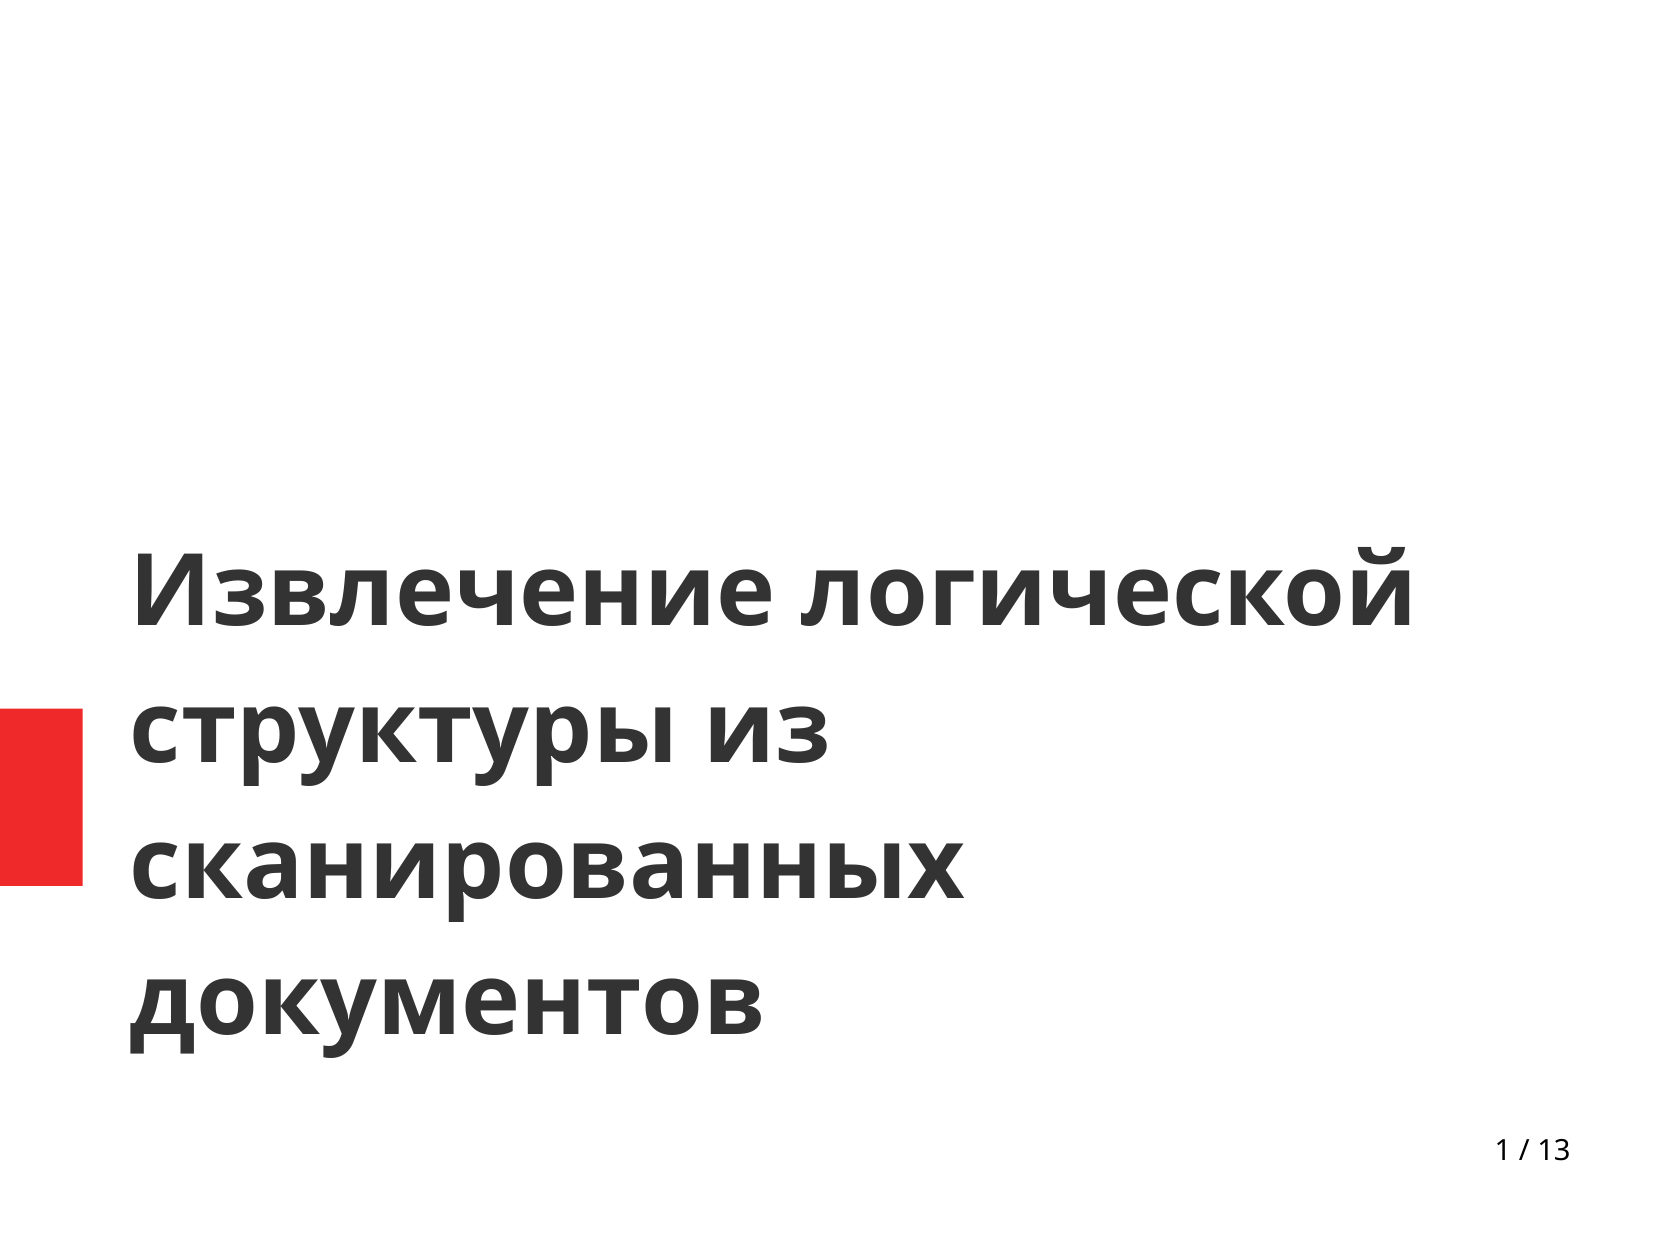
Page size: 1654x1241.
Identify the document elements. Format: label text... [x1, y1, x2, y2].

title Извлечение логической структуры из сканированных документов [129, 558, 1536, 1024]
